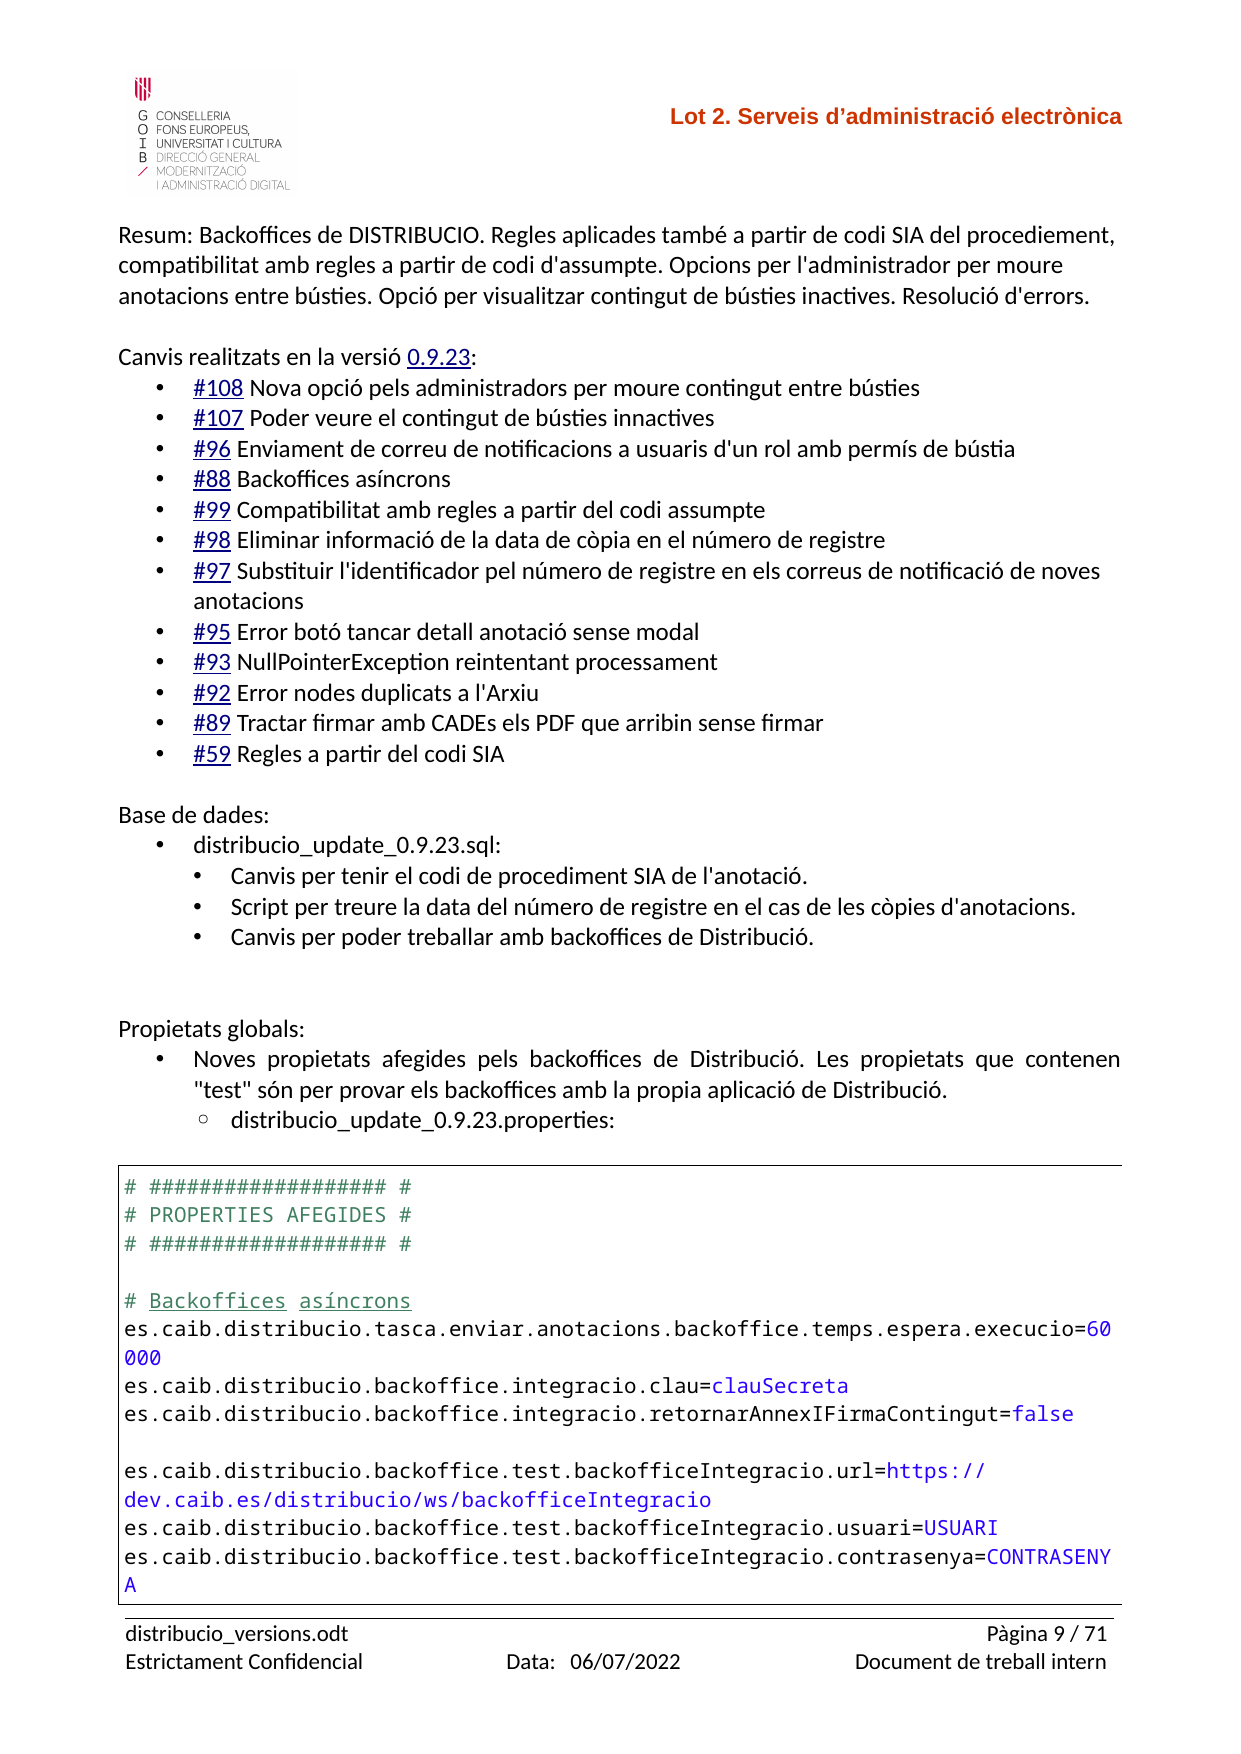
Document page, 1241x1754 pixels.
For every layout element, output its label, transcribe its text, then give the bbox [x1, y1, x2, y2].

list #107 Poder veure el contingut de bústies innactives [156, 402, 1122, 433]
text Propietats globals: [118, 1013, 1122, 1043]
table_header # ################### # # PROPERTIES AFEGIDES # # ################### # # Backoffices asíncrons es.caib.distribucio.tasca.enviar.anotacions.backoffice.temps.espera.execucio=60000 es.caib.distribucio.backoffice.integracio.clau=clauSecreta es.caib.distribucio.backoffice.integracio.retornarAnnexIFirmaContingut=false es.caib.distribucio.backoffice.test.backofficeIntegracio.url=https://dev.caib.es/distribucio/ws/backofficeIntegracio es.caib.distribucio.backoffice.test.backofficeIntegracio.usuari=USUARI es.caib.distribucio.backoffice.test.backofficeIntegracio.contrasenya=CONTRASENYA [119, 1166, 1122, 1604]
list Noves propietats afegides pels backoffices de Distribució. Les propietats que contenen "test" són per provar els backoffices amb la propia aplicació de Distribució. [156, 1043, 1122, 1104]
list Canvis per tenir el codi de procediment SIA de l'anotació. [193, 860, 1122, 891]
text Base de dades: [118, 799, 1122, 829]
list #99 Compatibilitat amb regles a partir del codi assumpte [156, 494, 1122, 524]
picture [126, 70, 299, 197]
list distribucio_update_0.9.23.properties: [193, 1104, 1122, 1135]
list #93 NullPointerException reintentant processament [156, 646, 1122, 677]
list Script per treure la data del número de registre en el cas de les còpies d'anotacions. [193, 891, 1122, 921]
list Canvis per poder treballar amb backoffices de Distribució. [193, 921, 1122, 952]
list #96 Enviament de correu de notificacions a usuaris d'un rol amb permís de bústia [156, 433, 1122, 463]
list #88 Backoffices asíncrons [156, 463, 1122, 494]
list #92 Error nodes duplicats a l'Arxiu [156, 677, 1122, 707]
list #59 Regles a partir del codi SIA [156, 738, 1122, 768]
list #97 Substituir l'identificador pel número de registre en els correus de notificació de noves anotacions [156, 555, 1122, 616]
list distribucio_update_0.9.23.sql: [156, 829, 1122, 860]
text Canvis realitzats en la versió 0.9.23: [118, 341, 1122, 372]
list #95 Error botó tancar detall anotació sense modal [156, 616, 1122, 646]
list #108 Nova opció pels administradors per moure contingut entre bústies [156, 372, 1122, 402]
list #98 Eliminar informació de la data de còpia en el número de registre [156, 524, 1122, 555]
text Resum: Backoffices de DISTRIBUCIO. Regles aplicades també a partir de codi SIA del procediement, compatibilitat amb regles a partir de codi d'assumpte. Opcions per l'administrador per moure anotacions entre bústies. Opció per visualitzar contingut de bústies inactives. Resolució d'errors. [118, 219, 1122, 311]
list #89 Tractar firmar amb CADEs els PDF que arribin sense firmar [156, 707, 1122, 738]
